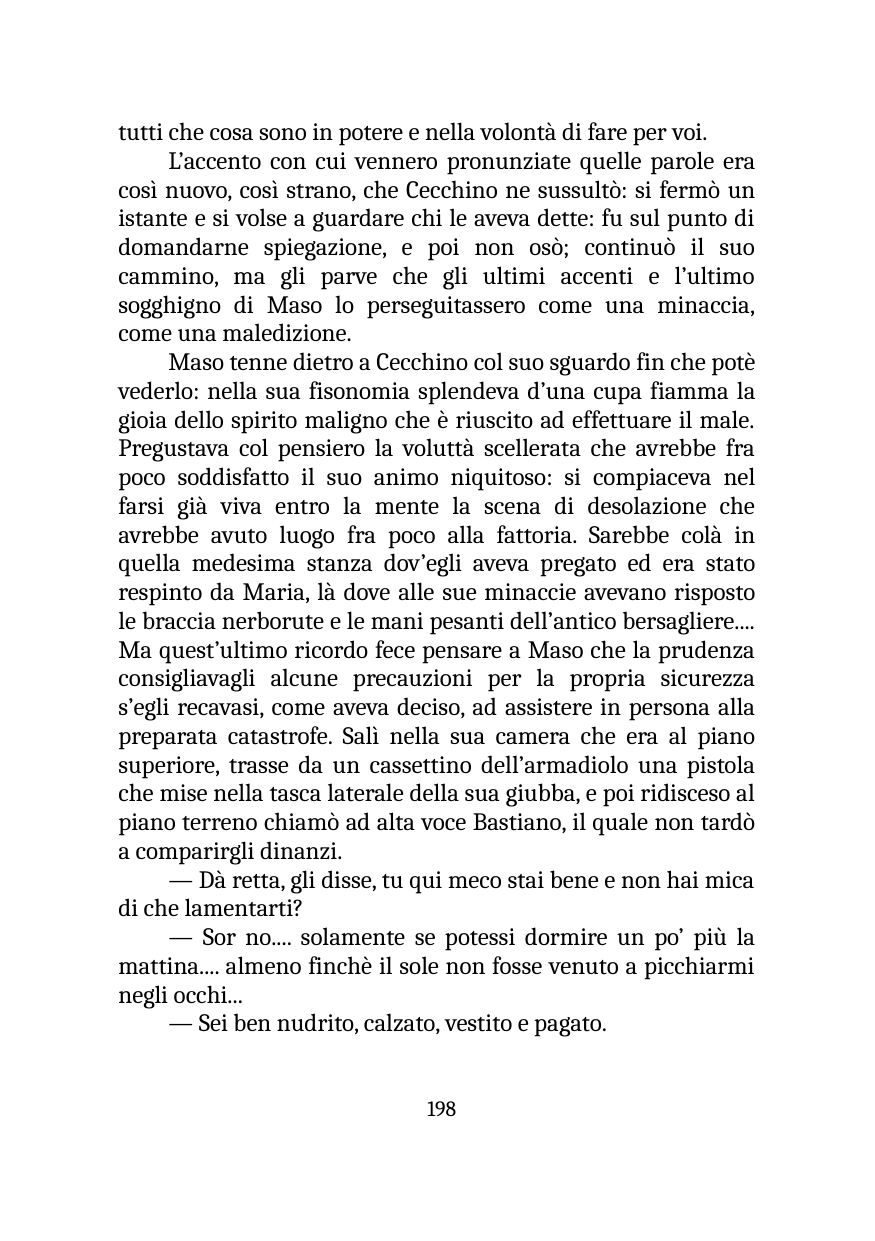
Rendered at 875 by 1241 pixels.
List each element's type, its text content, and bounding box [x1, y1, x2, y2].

text — Dà retta, gli disse, tu qui meco stai bene e non hai mica di che lamentarti? [118, 866, 756, 923]
text — Sor no.... solamente se potessi dormire un po’ più la mattina.... almeno finchè il sole non fosse venuto a picchiarmi negli occhi... [118, 923, 756, 1009]
text L’accento con cui vennero pronunziate quelle parole era così nuovo, così strano, che Cecchino ne sussultò: si fermò un istante e si volse a guardare chi le aveva dette: fu sul punto di domandarne spiegazione, e poi non osò; continuò il suo cammino, ma gli parve che gli ultimi accenti e l’ultimo sogghigno di Maso lo perseguitassero come una minaccia, come una maledizione. [118, 147, 756, 348]
text Maso tenne dietro a Cecchino col suo sguardo fin che potè vederlo: nella sua fisonomia splendeva d’una cupa fiamma la gioia dello spirito maligno che è riuscito ad effettuare il male. Pregustava col pensiero la voluttà scellerata che avrebbe fra poco soddisfatto il suo animo niquitoso: si compiaceva nel farsi già viva entro la mente la scena di desolazione che avrebbe avuto luogo fra poco alla fattoria. Sarebbe colà in quella medesima stanza dov’egli aveva pregato ed era stato respinto da Maria, là dove alle sue minaccie avevano risposto le braccia nerborute e le mani pesanti dell’antico bersagliere.... Ma quest’ultimo ricordo fece pensare a Maso che la prudenza consigliavagli alcune precauzioni per la propria sicurezza s’egli recavasi, come aveva deciso, ad assistere in persona alla preparata catastrofe. Salì nella sua camera che era al piano superiore, trasse da un cassettino dell’armadiolo una pistola che mise nella tasca laterale della sua giubba, e poi ridisceso al piano terreno chiamò ad alta voce Bastiano, il quale non tardò a comparirgli dinanzi. [118, 348, 756, 866]
text — Sei ben nudrito, calzato, vestito e pagato. [118, 1009, 756, 1038]
text tutti che cosa sono in potere e nella volontà di fare per voi. [118, 118, 756, 147]
